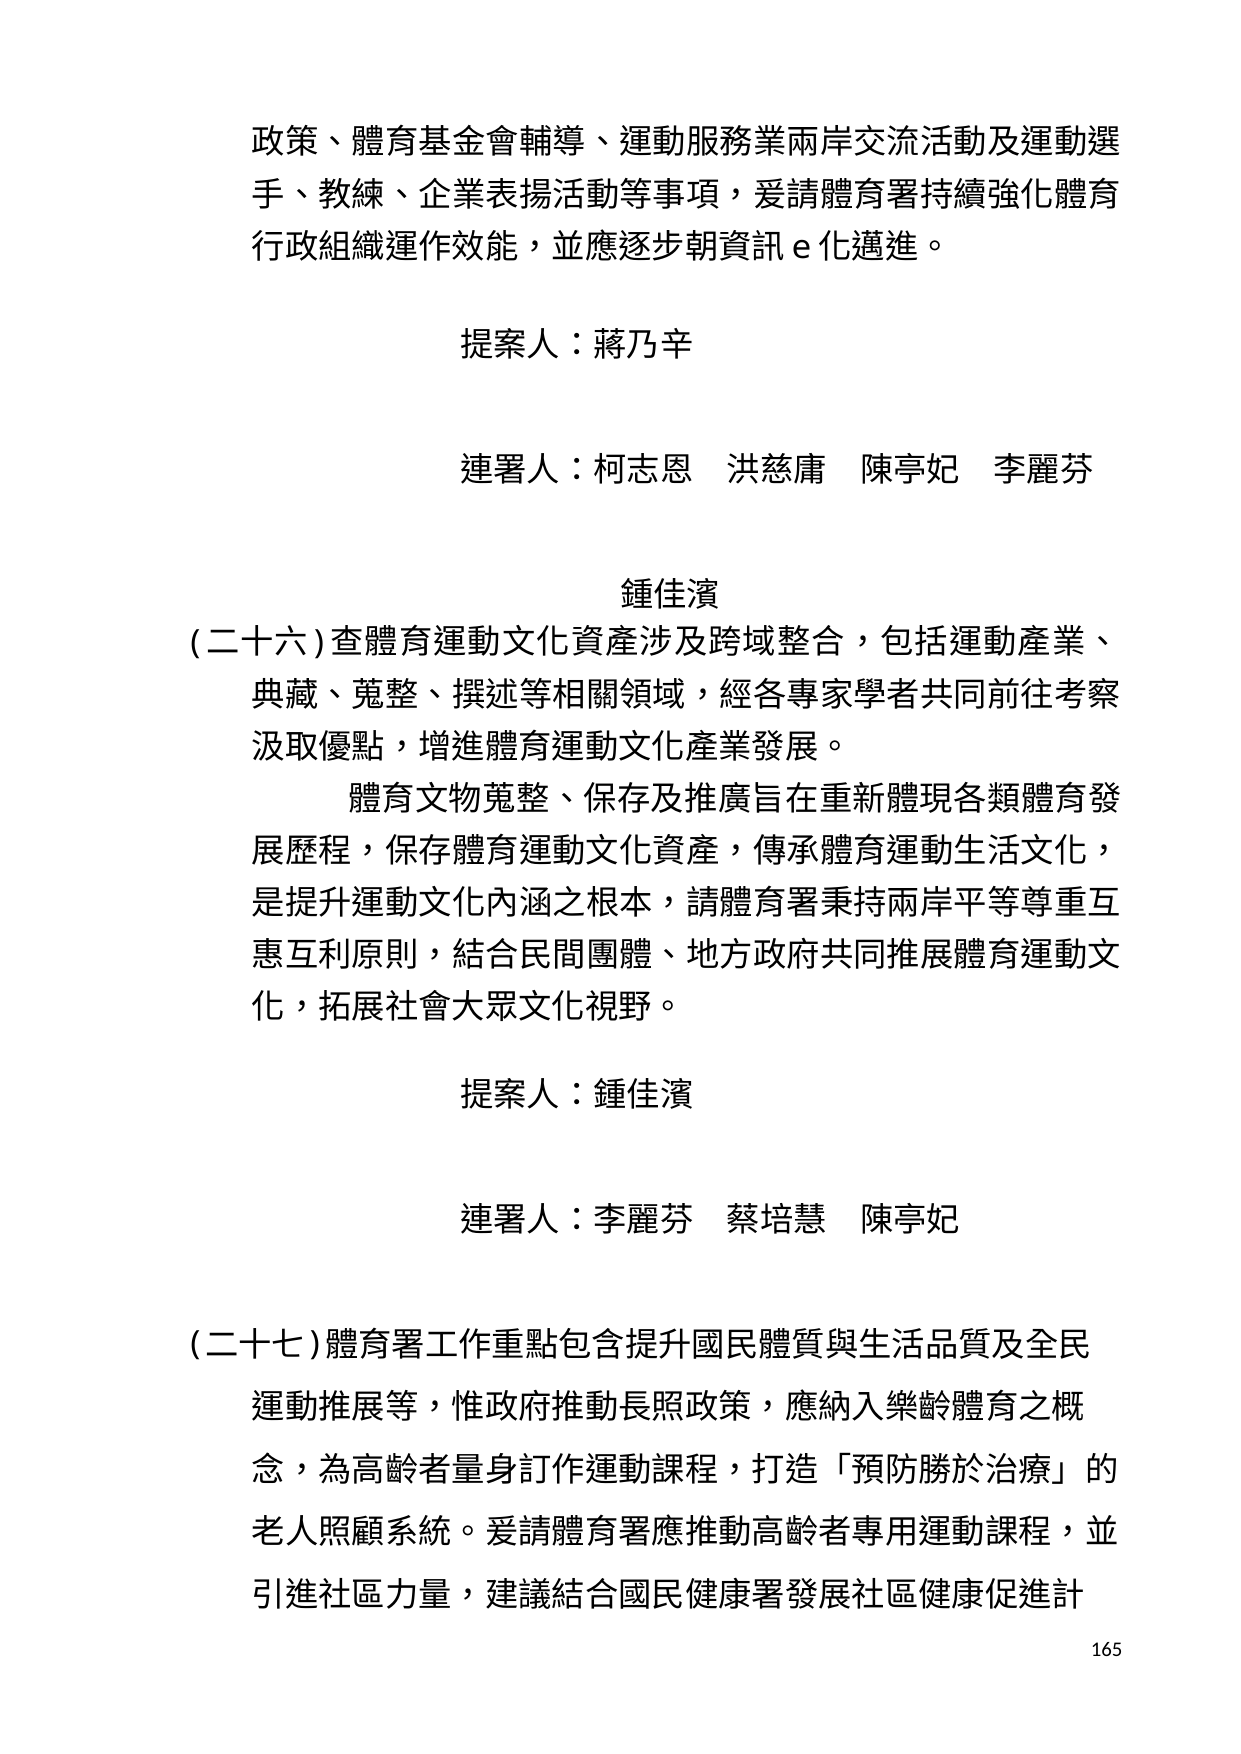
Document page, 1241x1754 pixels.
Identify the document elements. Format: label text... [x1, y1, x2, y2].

text 連署人：柯志恩 洪慈庸 陳亭妃 李麗芬 [460, 425, 1122, 487]
text 鍾佳濱 [460, 550, 1122, 612]
text (二十六)查體育運動文化資產涉及跨域整合，包括運動產業、典藏、蒐整、撰述等相關領域，經各專家學者共同前往考察汲取優點，增進體育運動文化產業發展。 [185, 612, 1122, 768]
text 提案人：蔣乃辛 [460, 300, 1122, 362]
text 政策、體育基金會輔導、運動服務業兩岸交流活動及運動選手、教練、企業表揚活動等事項，爰請體育署持續強化體育行政組織運作效能，並應逐步朝資訊e化邁進。 [185, 112, 1122, 268]
text 體育文物蒐整、保存及推廣旨在重新體現各類體育發展歷程，保存體育運動文化資產，傳承體育運動生活文化，是提升運動文化內涵之根本，請體育署秉持兩岸平等尊重互惠互利原則，結合民間團體、地方政府共同推展體育運動文化，拓展社會大眾文化視野。 [185, 768, 1122, 1029]
text 提案人：鍾佳濱 [460, 1050, 1122, 1112]
text (二十七)體育署工作重點包含提升國民體質與生活品質及全民運動推展等，惟政府推動長照政策，應納入樂齡體育之概念，為高齡者量身訂作運動課程，打造「預防勝於治療」的老人照顧系統。爰請體育署應推動高齡者專用運動課程，並引進社區力量，建議結合國民健康署發展社區健康促進計 [185, 1300, 1122, 1612]
text 連署人：李麗芬 蔡培慧 陳亭妃 [460, 1175, 1122, 1237]
